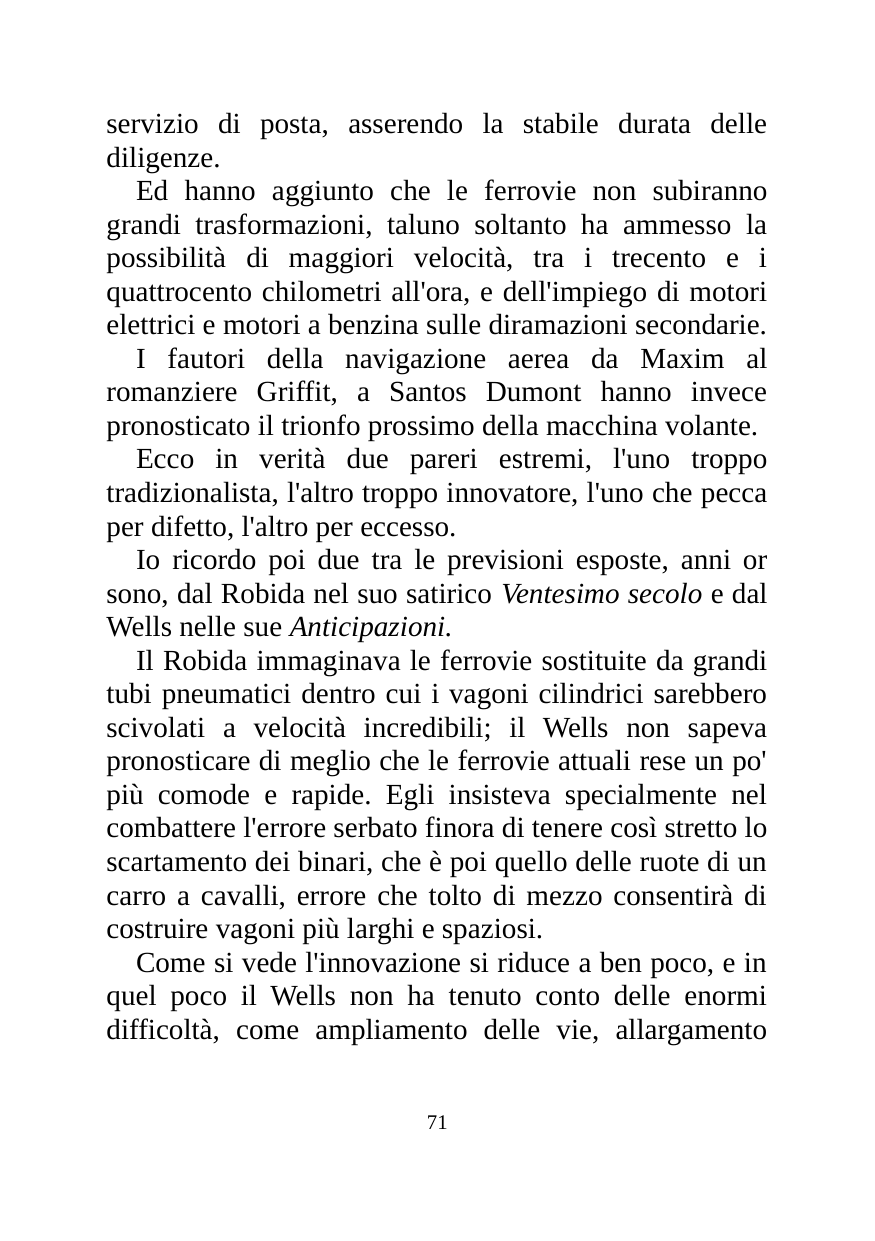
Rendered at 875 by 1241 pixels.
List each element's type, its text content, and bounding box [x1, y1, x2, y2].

text servizio di posta, asserendo la stabile durata delle diligenze. [106, 106, 768, 173]
text I fautori della navigazione aerea da Maxim al romanziere Griffit, a Santos Dumont hanno invece pronosticato il trionfo prossimo della macchina volante. [106, 341, 768, 442]
text Io ricordo poi due tra le previsioni esposte, anni or sono, dal Robida nel suo satirico Ventesimo secolo e dal Wells nelle sue Anticipazioni. [106, 542, 768, 643]
text Come si vede l'innovazione si riduce a ben poco, e in quel poco il Wells non ha tenuto conto delle enormi difficoltà, come ampliamento delle vie, allargamento [106, 945, 768, 1045]
text Ecco in verità due pareri estremi, l'uno troppo tradizionalista, l'altro troppo innovatore, l'uno che pecca per difetto, l'altro per eccesso. [106, 442, 768, 542]
text Ed hanno aggiunto che le ferrovie non subiranno grandi trasformazioni, taluno soltanto ha ammesso la possibilità di maggiori velocità, tra i trecento e i quattrocento chilometri all'ora, e dell'impiego di motori elettrici e motori a benzina sulle diramazioni secondarie. [106, 173, 768, 341]
text Il Robida immaginava le ferrovie sostituite da grandi tubi pneumatici dentro cui i vagoni cilindrici sarebbero scivolati a velocità incredibili; il Wells non sapeva pronosticare di meglio che le ferrovie attuali rese un po' più comode e rapide. Egli insisteva specialmente nel combattere l'errore serbato finora di tenere così stretto lo scartamento dei binari, che è poi quello delle ruote di un carro a cavalli, errore che tolto di mezzo consentirà di costruire vagoni più larghi e spaziosi. [106, 643, 768, 945]
